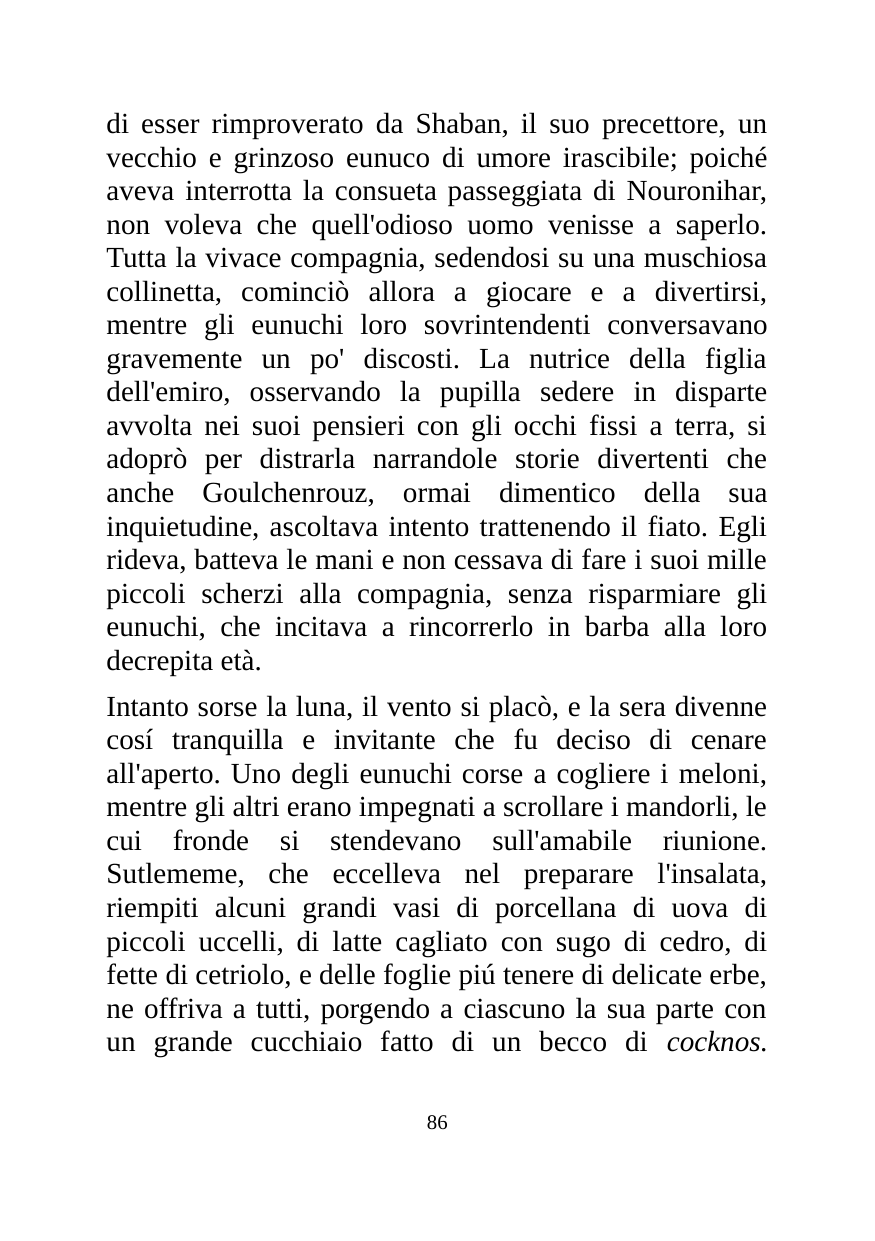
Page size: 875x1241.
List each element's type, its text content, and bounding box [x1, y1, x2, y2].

text Intanto sorse la luna, il vento si placò, e la sera divenne cosí tranquilla e invitante che fu deciso di cenare all'aperto. Uno degli eunuchi corse a cogliere i meloni, mentre gli altri erano impegnati a scrollare i mandorli, le cui fronde si stendevano sull'amabile riunione. Sutlememe, che eccelleva nel preparare l'insalata, riempiti alcuni grandi vasi di porcellana di uova di piccoli uccelli, di latte cagliato con sugo di cedro, di fette di cetriolo, e delle foglie piú tenere di delicate erbe, ne offriva a tutti, porgendo a ciascuno la sua parte con un grande cucchiaio fatto di un becco di cocknos. [106, 689, 768, 1058]
text di esser rimproverato da Shaban, il suo precettore, un vecchio e grinzoso eunuco di umore irascibile; poiché aveva interrotta la consueta passeggiata di Nouronihar, non voleva che quell'odioso uomo venisse a saperlo. Tutta la vivace compagnia, sedendosi su una muschiosa collinetta, cominciò allora a giocare e a divertirsi, mentre gli eunuchi loro sovrintendenti conversavano gravemente un po' discosti. La nutrice della figlia dell'emiro, osservando la pupilla sedere in disparte avvolta nei suoi pensieri con gli occhi fissi a terra, si adoprò per distrarla narrandole storie divertenti che anche Goulchenrouz, ormai dimentico della sua inquietudine, ascoltava intento trattenendo il fiato. Egli rideva, batteva le mani e non cessava di fare i suoi mille piccoli scherzi alla compagnia, senza risparmiare gli eunuchi, che incitava a rincorrerlo in barba alla loro decrepita età. [106, 106, 768, 676]
